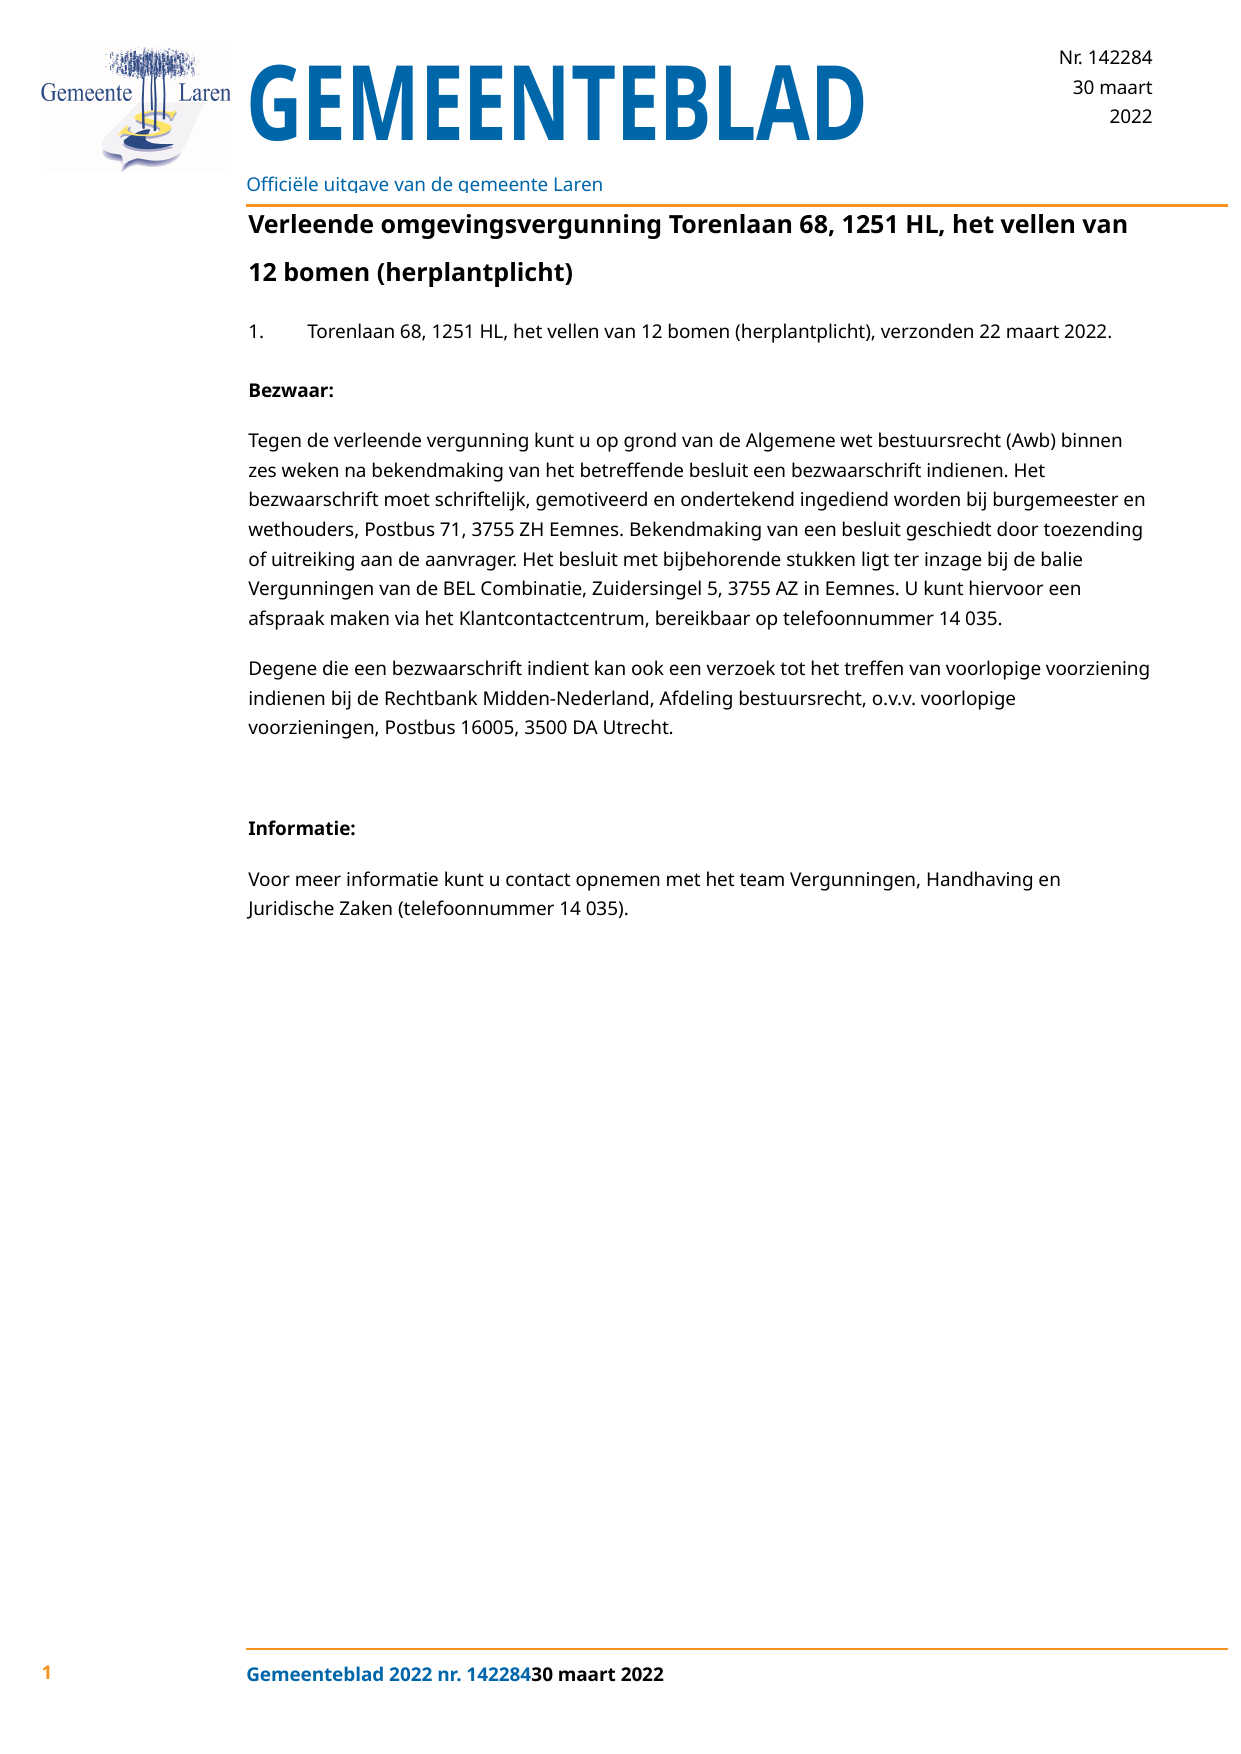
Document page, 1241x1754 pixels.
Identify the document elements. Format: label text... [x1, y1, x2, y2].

text Informatie: [248, 815, 1152, 841]
list Torenlaan 68, 1251 HL, het vellen van 12 bomen (herplantplicht), verzonden 22 maart 2022. [248, 318, 1152, 344]
text Verleende omgevingsvergunning Torenlaan 68, 1251 HL, het vellen van 12 bomen (herplantplicht) [248, 207, 1152, 288]
picture [41, 47, 231, 172]
text Degene die een bezwaarschrift indient kan ook een verzoek tot het treffen van voorlopige voorziening indienen bij de Rechtbank Midden-Nederland, Afdeling bestuursrecht, o.v.v. voorlopige voorzieningen, Postbus 16005, 3500 DA Utrecht. [248, 655, 1152, 740]
text Bezwaar: [248, 377, 1152, 403]
text Voor meer informatie kunt u contact opnemen met het team Vergunningen, Handhaving en Juridische Zaken (telefoonnummer 14 035). [248, 866, 1152, 921]
text Tegen de verleende vergunning kunt u op grond van de Algemene wet bestuursrecht (Awb) binnen zes weken na bekendmaking van het betreffende besluit een bezwaarschrift indienen. Het bezwaarschrift moet schriftelijk, gemotiveerd en ondertekend ingediend worden bij burgemeester en wethouders, Postbus 71, 3755 ZH Eemnes. Bekendmaking van een besluit geschiedt door toezending of uitreiking aan de aanvrager. Het besluit met bijbehorende stukken ligt ter inzage bij de balie Vergunningen van de BEL Combinatie, Zuidersingel 5, 3755 AZ in Eemnes. U kunt hiervoor een afspraak maken via het Klantcontactcentrum, bereikbaar op telefoonnummer 14 035. [248, 427, 1152, 631]
